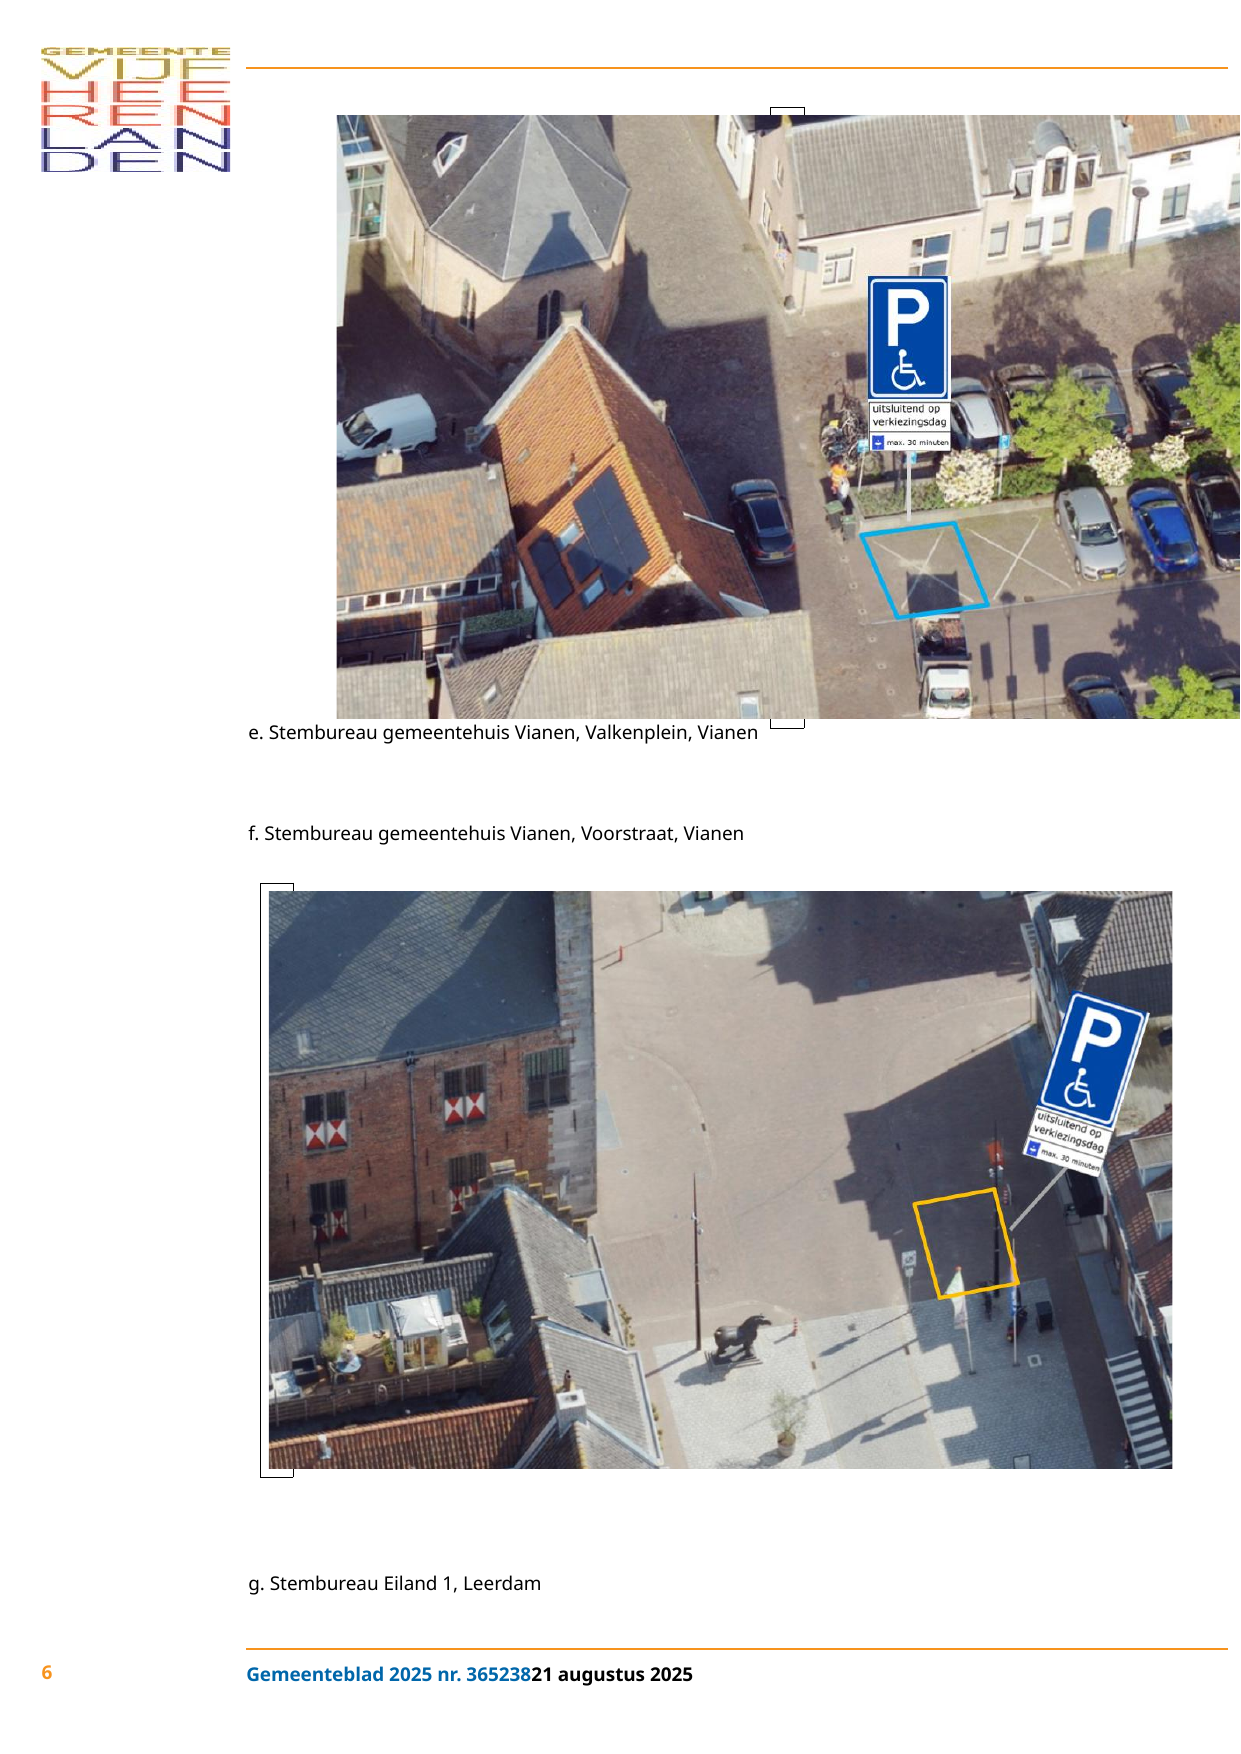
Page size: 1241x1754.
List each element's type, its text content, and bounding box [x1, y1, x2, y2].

picture [41, 47, 231, 172]
text e. Stembureau gemeentehuis Vianen, Valkenplein, Vianen [248, 95, 1152, 745]
picture [336, 115, 1240, 719]
picture [268, 891, 1173, 1469]
text g. Stembureau Eiland 1, Leerdam [248, 1570, 1152, 1595]
text f. Stembureau gemeentehuis Vianen, Voorstraat, Vianen [248, 820, 1152, 846]
